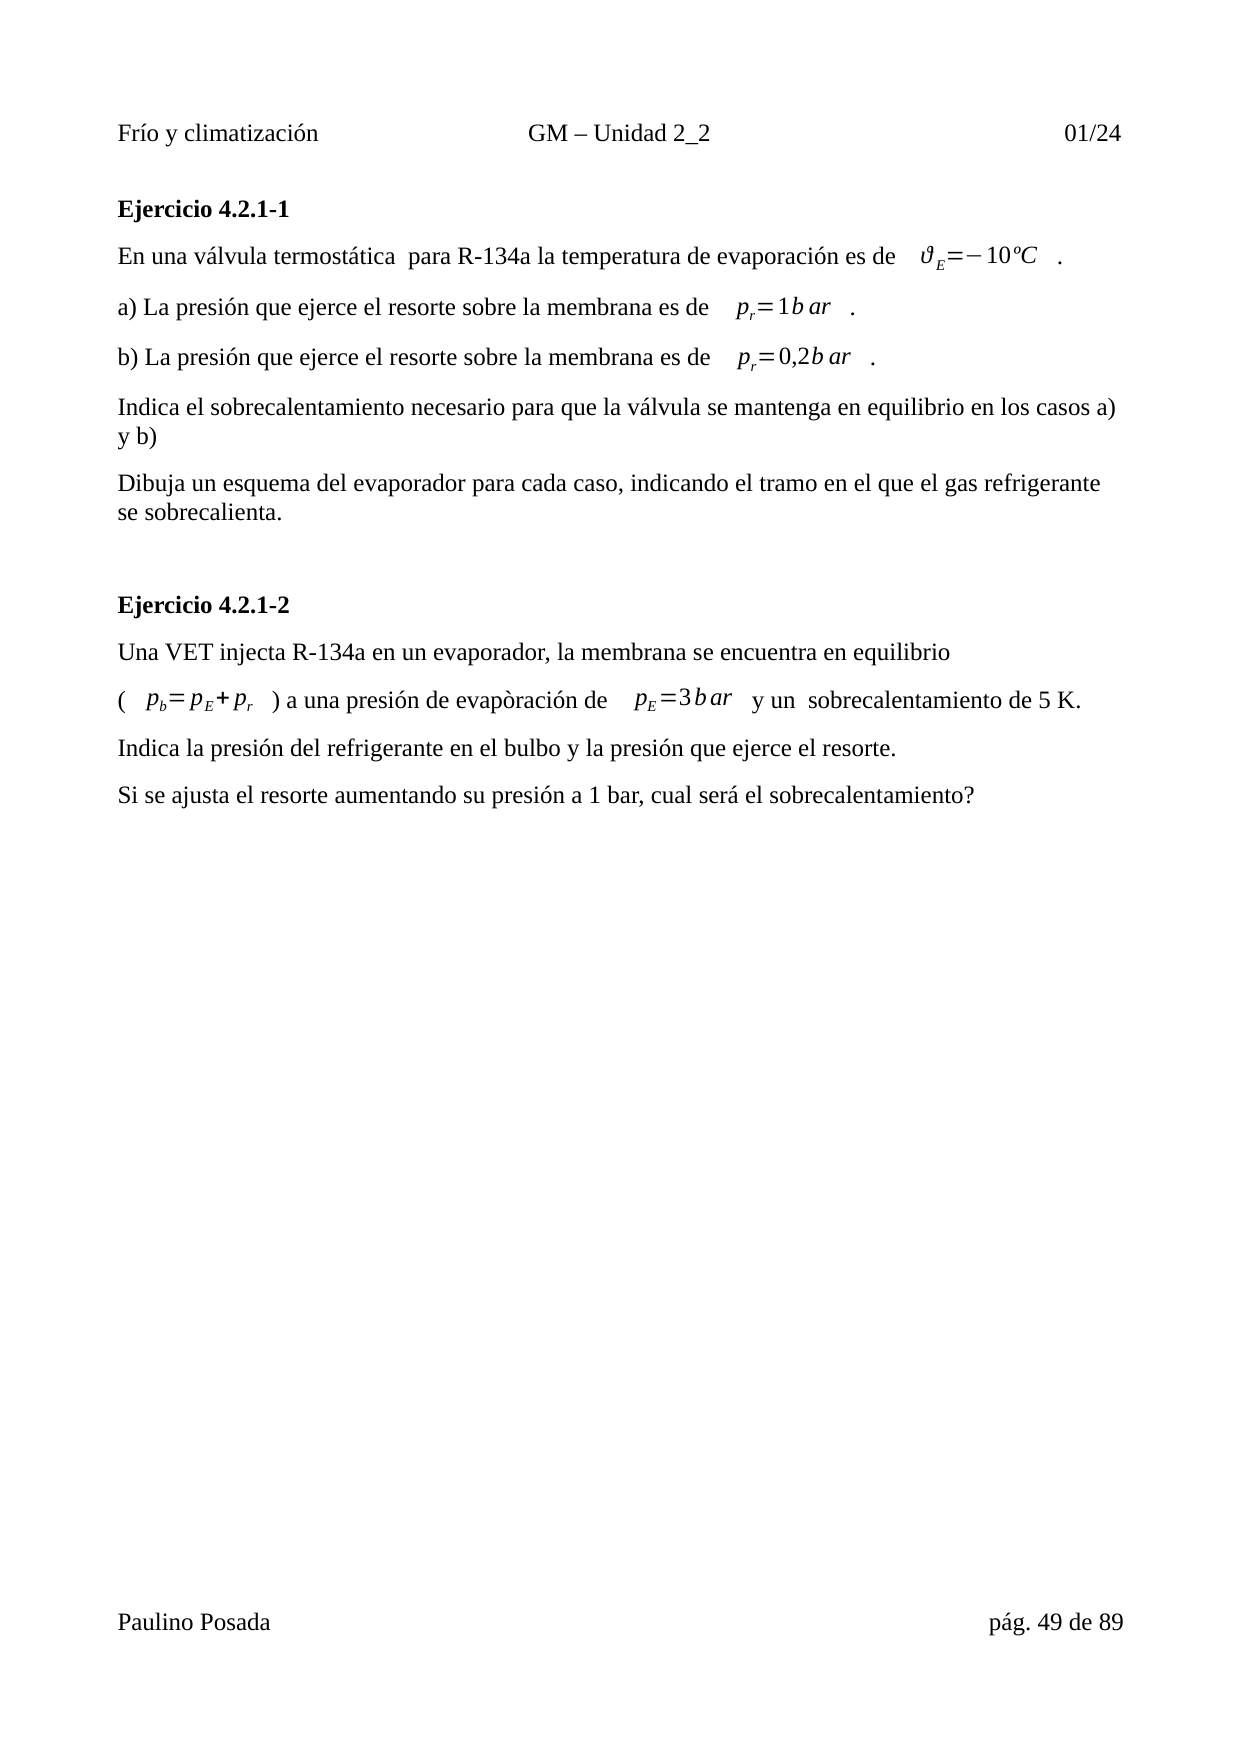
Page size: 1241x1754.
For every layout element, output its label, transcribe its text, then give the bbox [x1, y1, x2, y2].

text Dibuja un esquema del evaporador para cada caso, indicando el tramo en el que el gas refrigerante se sobrecalienta. [117, 468, 1123, 525]
text a) La presión que ejerce el resorte sobre la membrana es de . [117, 292, 1123, 324]
text Indica la presión del refrigerante en el bulbo y la presión que ejerce el resorte. [117, 733, 1123, 762]
text () a una presión de evapòración de y un sobrecalentamiento de 5 K. [117, 684, 1123, 715]
text Ejercicio 4.2.1-2 [117, 590, 1123, 619]
text Si se ajusta el resorte aumentando su presión a 1 bar, cual será el sobrecalentamiento? [117, 780, 1123, 809]
text b) La presión que ejerce el resorte sobre la membrana es de . [117, 342, 1123, 374]
text Indica el sobrecalentamiento necesario para que la válvula se mantenga en equilibrio en los casos a) y b) [117, 392, 1123, 450]
text Ejercicio 4.2.1-1 [117, 194, 1123, 223]
text En una válvula termostática para R-134a la temperatura de evaporación es de . [117, 241, 1123, 273]
text Una VET injecta R-134a en un evaporador, la membrana se encuentra en equilibrio [117, 637, 1123, 666]
